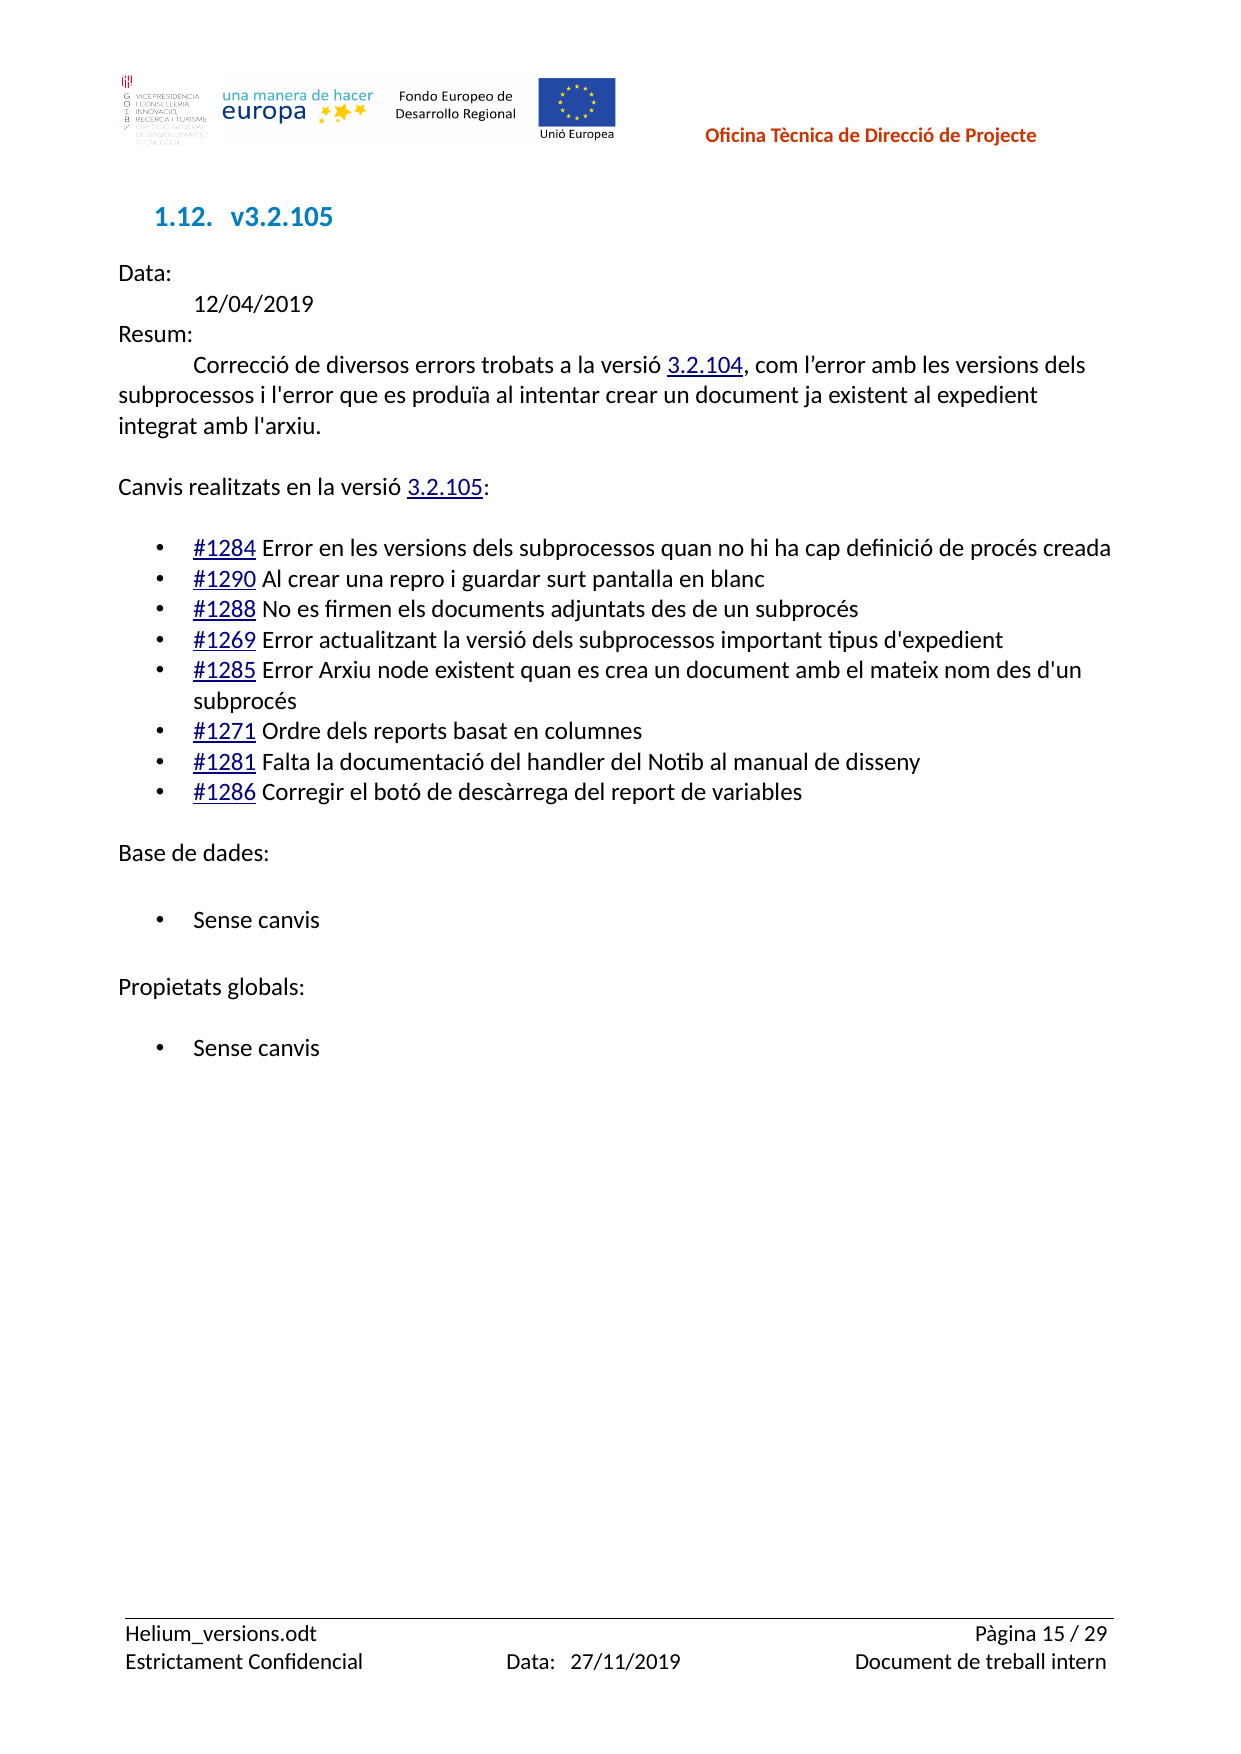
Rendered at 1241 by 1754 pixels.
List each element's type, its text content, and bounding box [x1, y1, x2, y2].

list #1271 Ordre dels reports basat en columnes [156, 715, 1122, 746]
list #1269 Error actualitzant la versió dels subprocessos important tipus d'expedient [156, 624, 1122, 654]
subtitle v3.2.105 [153, 198, 1122, 234]
text Correcció de diversos errors trobats a la versió 3.2.104, com l’error amb les versions dels subprocessos i l'error que es produïa al intentar crear un document ja existent al expedient integrat amb l'arxiu. [118, 349, 1122, 441]
text Propietats globals: [118, 971, 1122, 1002]
list Sense canvis [156, 1032, 1122, 1063]
text Resum: [118, 319, 1122, 349]
text Base de dades: [118, 837, 1122, 868]
list #1284 Error en les versions dels subprocessos quan no hi ha cap definició de procés creada [156, 532, 1122, 563]
list #1285 Error Arxiu node existent quan es crea un document amb el mateix nom des d'un subprocés [156, 654, 1122, 715]
list #1290 Al crear una repro i guardar surt pantalla en blanc [156, 563, 1122, 593]
list #1288 No es firmen els documents adjuntats des de un subprocés [156, 593, 1122, 624]
list #1281 Falta la documentació del handler del Notib al manual de disseny [156, 746, 1122, 776]
text Data: [118, 258, 1122, 288]
picture [118, 73, 213, 147]
text 12/04/2019 [118, 288, 1122, 319]
list #1286 Corregir el botó de descàrrega del report de variables [156, 776, 1122, 807]
picture [219, 73, 621, 147]
list Sense canvis [156, 904, 1122, 935]
text Canvis realitzats en la versió 3.2.105: [118, 471, 1122, 502]
